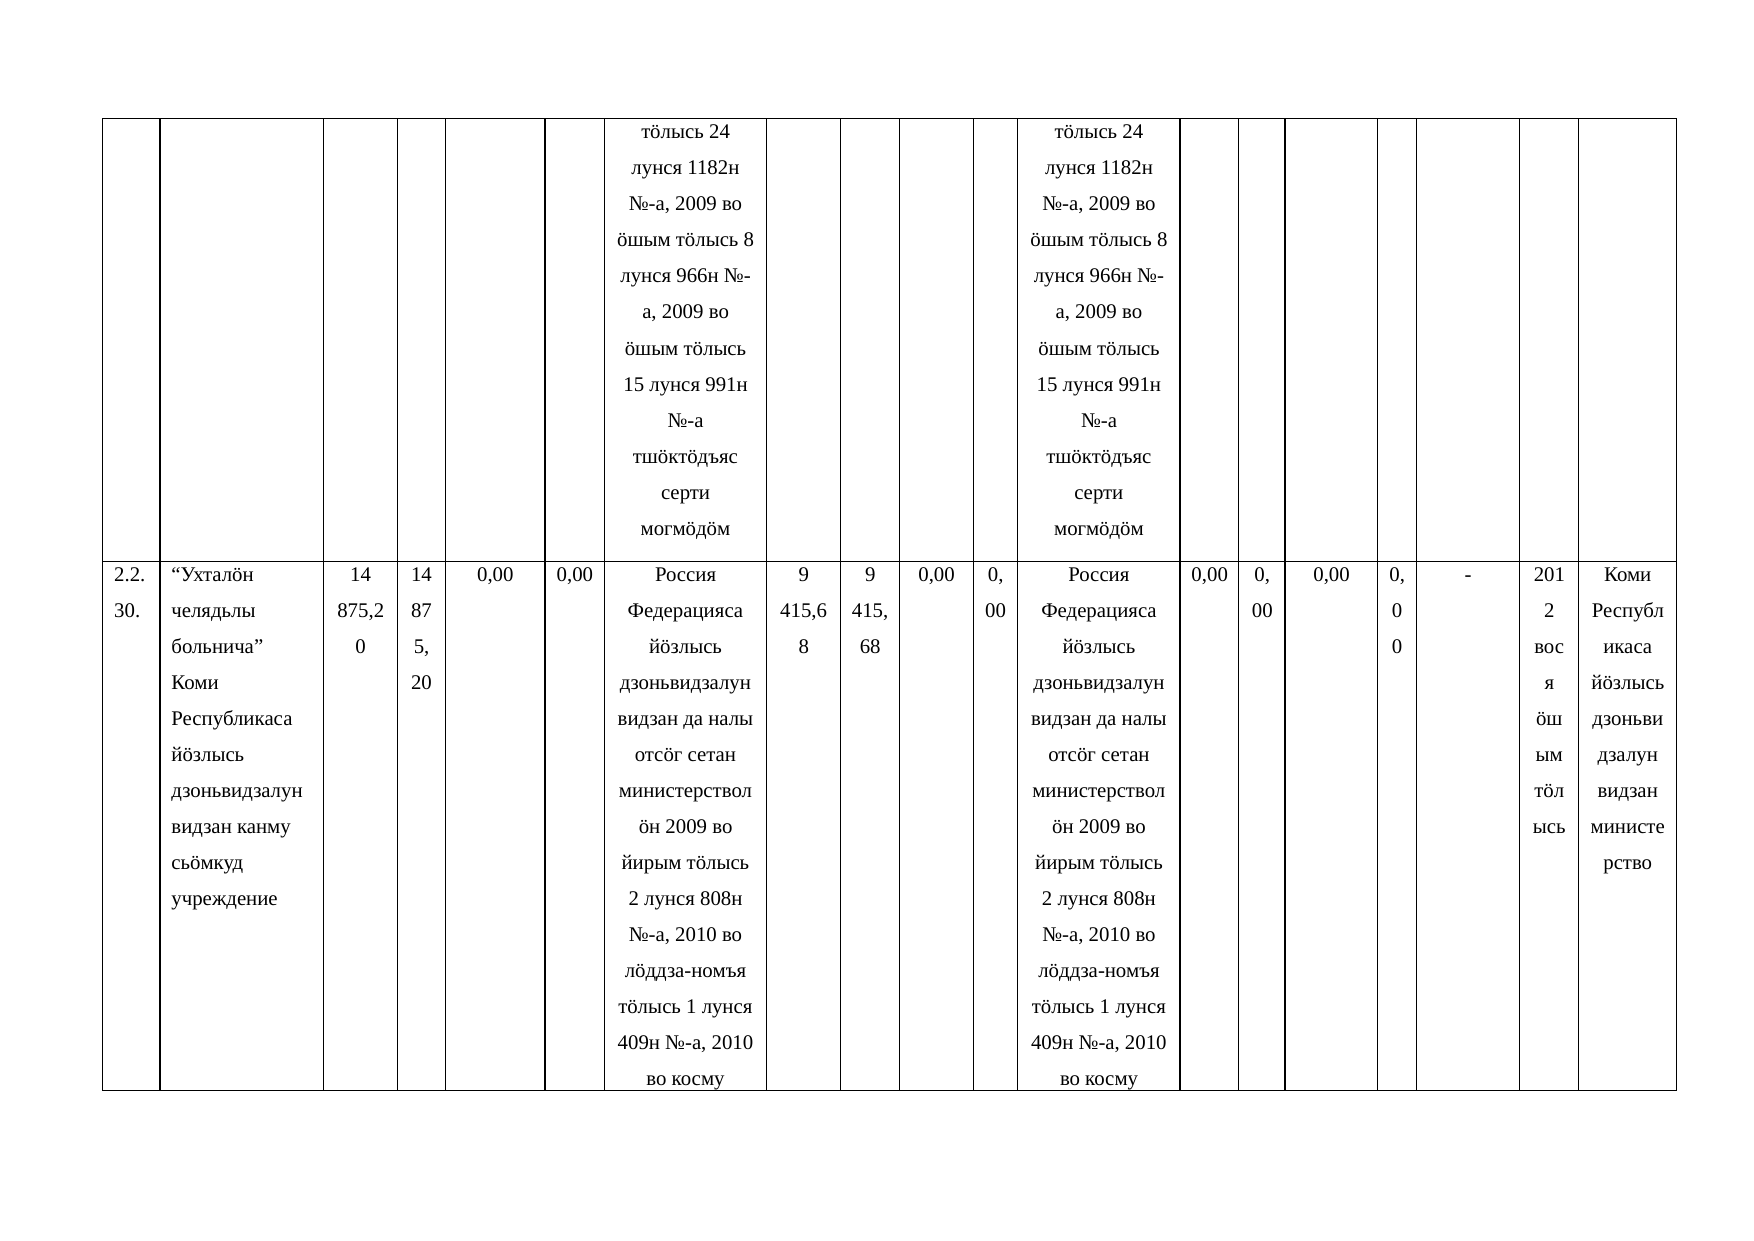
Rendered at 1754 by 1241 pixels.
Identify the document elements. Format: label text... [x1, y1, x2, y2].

table_cell [974, 119, 1017, 561]
table_cell - [1417, 119, 1519, 561]
table_cell 9 415,68 [841, 562, 899, 1090]
table_cell [1378, 119, 1416, 561]
table_cell 9 415,68 [767, 562, 840, 1090]
table_cell 2.2.30. [103, 562, 159, 1090]
table_cell 0,00 [1239, 562, 1284, 1090]
table_cell тӧлысь 24 лунся 1182н №-а, 2009 во ӧшым тӧлысь 8 лунся 966н №-а, 2009 во ӧшым тӧлысь 15 лунся 991н №-а тшӧктӧдъяс серти могмӧдӧм [1018, 119, 1179, 561]
table_cell 0,00 [974, 562, 1017, 1090]
table_cell [1239, 119, 1284, 561]
table_cell [398, 119, 445, 561]
table_cell тӧлысь 24 лунся 1182н №-а, 2009 во ӧшым тӧлысь 8 лунся 966н №-а, 2009 во ӧшым тӧлысь 15 лунся 991н №-а тшӧктӧдъяс серти могмӧдӧм [605, 119, 766, 561]
table_cell Коми Республикаса йӧзлысь дзоньвидзалун видзан министерство [1579, 562, 1676, 1090]
table_cell [900, 119, 973, 561]
table_cell - [1417, 562, 1519, 1090]
table_cell “Ухталӧн челядьлы больнича” Коми Республикаса йӧзлысь дзоньвидзалун видзан канму сьӧмкуд учреждение [161, 562, 323, 1090]
table_cell [103, 119, 159, 561]
table_cell 0,00 [1181, 562, 1238, 1090]
table_cell [767, 119, 840, 561]
table_cell [161, 119, 323, 561]
table_cell 14 875,20 [398, 562, 445, 1090]
table_cell 0,00 [1378, 562, 1416, 1090]
table_cell [546, 119, 604, 561]
table_cell 14 875,20 [324, 562, 397, 1090]
table_cell 0,00 [1286, 562, 1377, 1090]
table_cell [1520, 119, 1578, 561]
table_cell Россия Федерацияса йӧзлысь дзоньвидзалун видзан да налы отсӧг сетан министерстволӧн 2009 во йирым тӧлысь 2 лунся 808н №-а, 2010 во лӧддза-номъя тӧлысь 1 лунся 409н №-а, 2010 во косму [605, 562, 766, 1090]
table_cell [1181, 119, 1238, 561]
table_cell Россия Федерацияса йӧзлысь дзоньвидзалун видзан да налы отсӧг сетан министерстволӧн 2009 во йирым тӧлысь 2 лунся 808н №-а, 2010 во лӧддза-номъя тӧлысь 1 лунся 409н №-а, 2010 во косму [1018, 562, 1179, 1090]
table_cell [1286, 119, 1377, 561]
table_cell [841, 119, 899, 561]
table_cell 0,00 [546, 562, 604, 1090]
table_cell 0,00 [446, 562, 544, 1090]
table_cell [446, 119, 544, 561]
table_cell [324, 119, 397, 561]
table_cell [1579, 119, 1676, 561]
table_cell 0,00 [900, 562, 973, 1090]
table_cell 2012 вося ӧшым тӧлысь [1520, 562, 1578, 1090]
